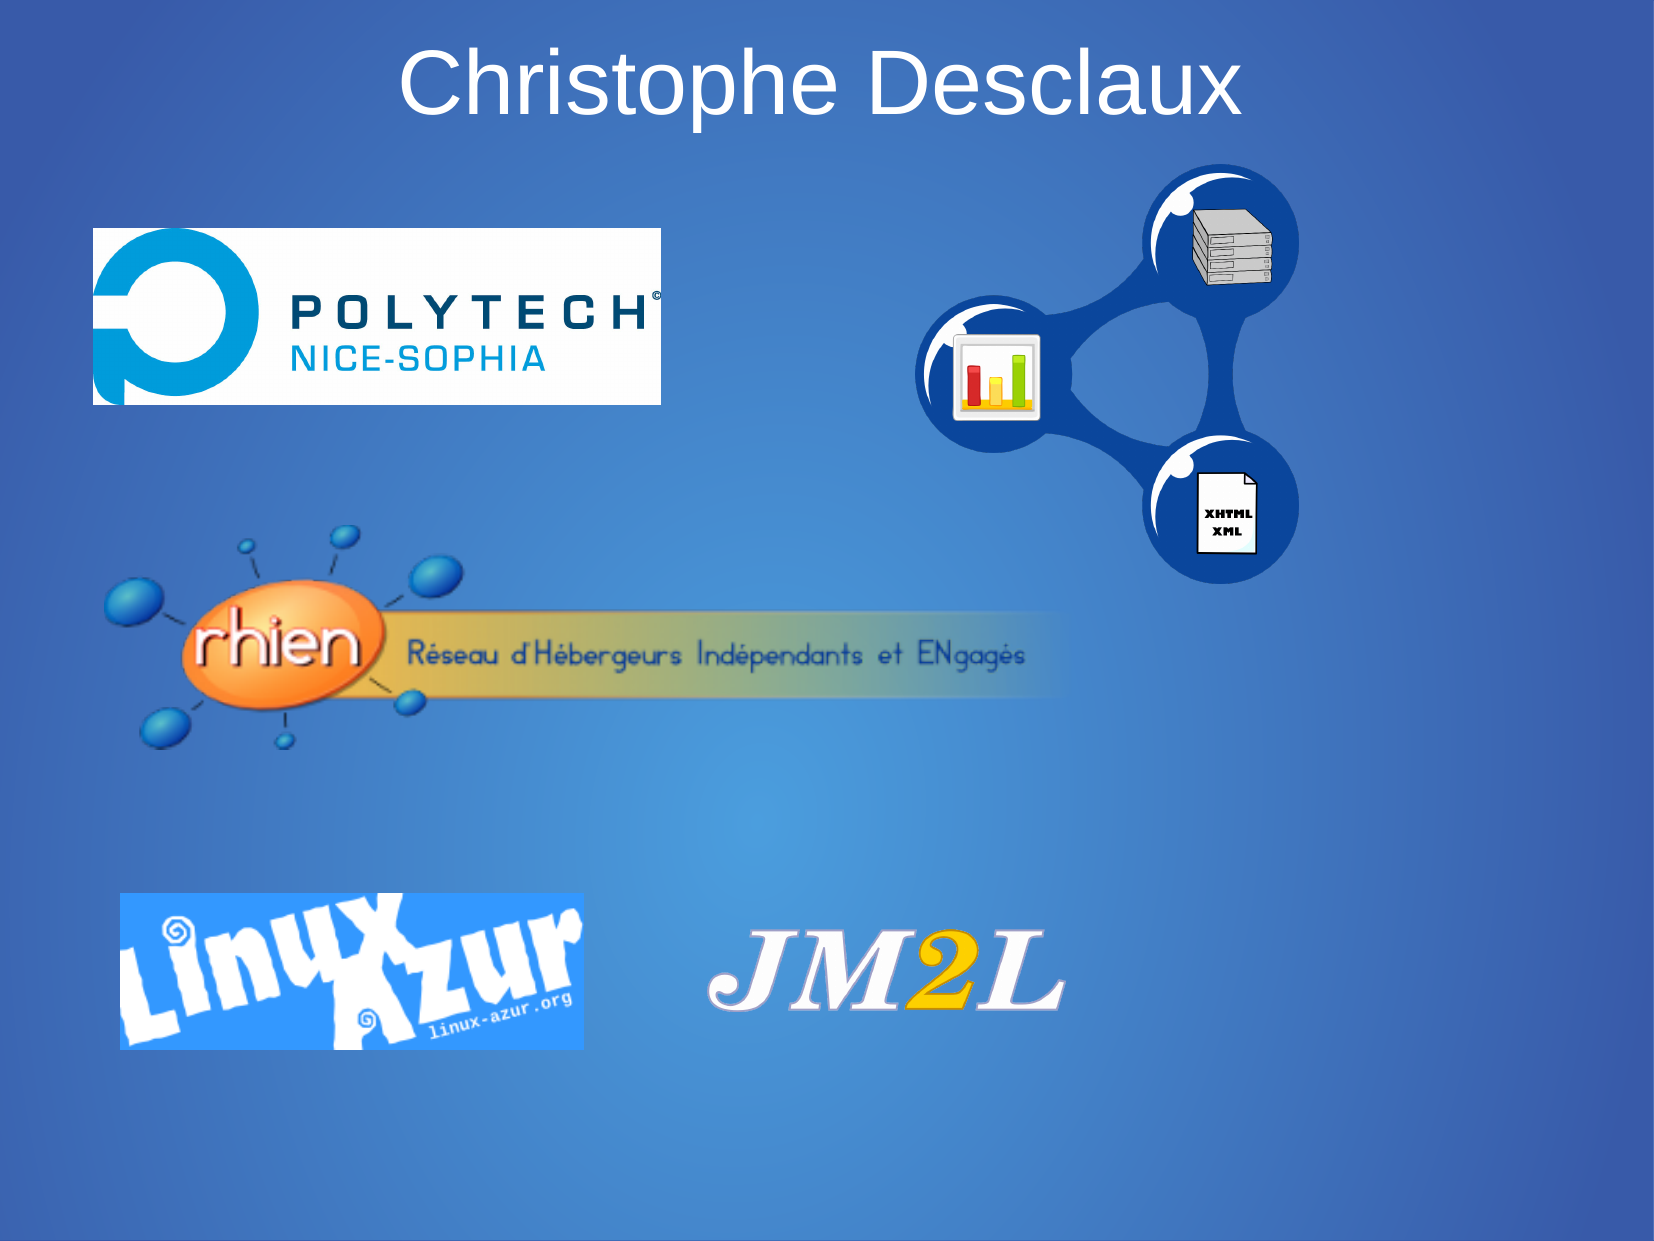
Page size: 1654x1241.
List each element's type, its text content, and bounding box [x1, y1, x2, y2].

picture [0, 0, 1654, 1241]
title Christophe Desclaux [23, 30, 1619, 136]
